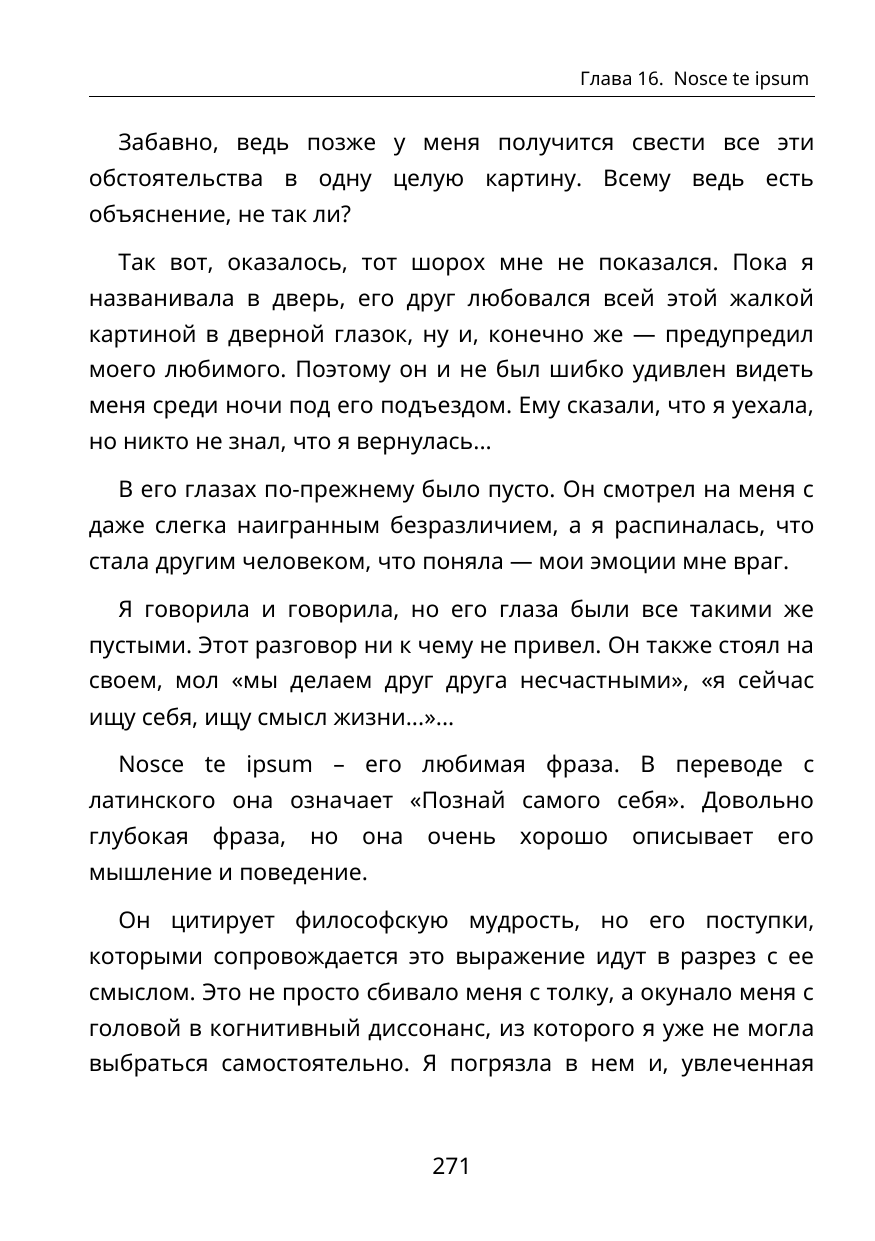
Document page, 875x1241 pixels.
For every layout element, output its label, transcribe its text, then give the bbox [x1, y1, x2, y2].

text Так вот, оказалось, тот шорох мне не показался. Пока я названивала в дверь, его друг любовался всей этой жалкой картиной в дверной глазок, ну и, конечно же — предупредил моего любимого. Поэтому он и не был шибко удивлен видеть меня среди ночи под его подъездом. Ему сказали, что я уехала, но никто не знал, что я вернулась... [88, 246, 815, 457]
text В его глазах по-прежнему было пусто. Он смотрел на меня с даже слегка наигранным безразличием, а я распиналась, что стала другим человеком, что поняла — мои эмоции мне враг. [88, 473, 815, 576]
text Забавно, ведь позже у меня получится свести все эти обстоятельства в одну целую картину. Всему ведь есть объяснение, не так ли? [88, 126, 815, 229]
text Nosce te ipsum – его любимая фраза. В переводе с латинского она означает «Познай самого себя». Довольно глубокая фраза, но она очень хорошо описывает его мышление и поведение. [88, 748, 815, 887]
text Я говорила и говорила, но его глаза были все такими же пустыми. Этот разговор ни к чему не привел. Он также стоял на своем, мол «мы делаем друг друга несчастными», «я сейчас ищу себя, ищу смысл жизни...»... [88, 593, 815, 732]
text Он цитирует философскую мудрость, но его поступки, которыми сопровождается это выражение идут в разрез с ее смыслом. Это не просто сбивало меня с толку, а окунало меня с головой в когнитивный диссонанс, из которого я уже не могла выбраться самостоятельно. Я погрязла в нем и, увлеченная [88, 904, 815, 1079]
